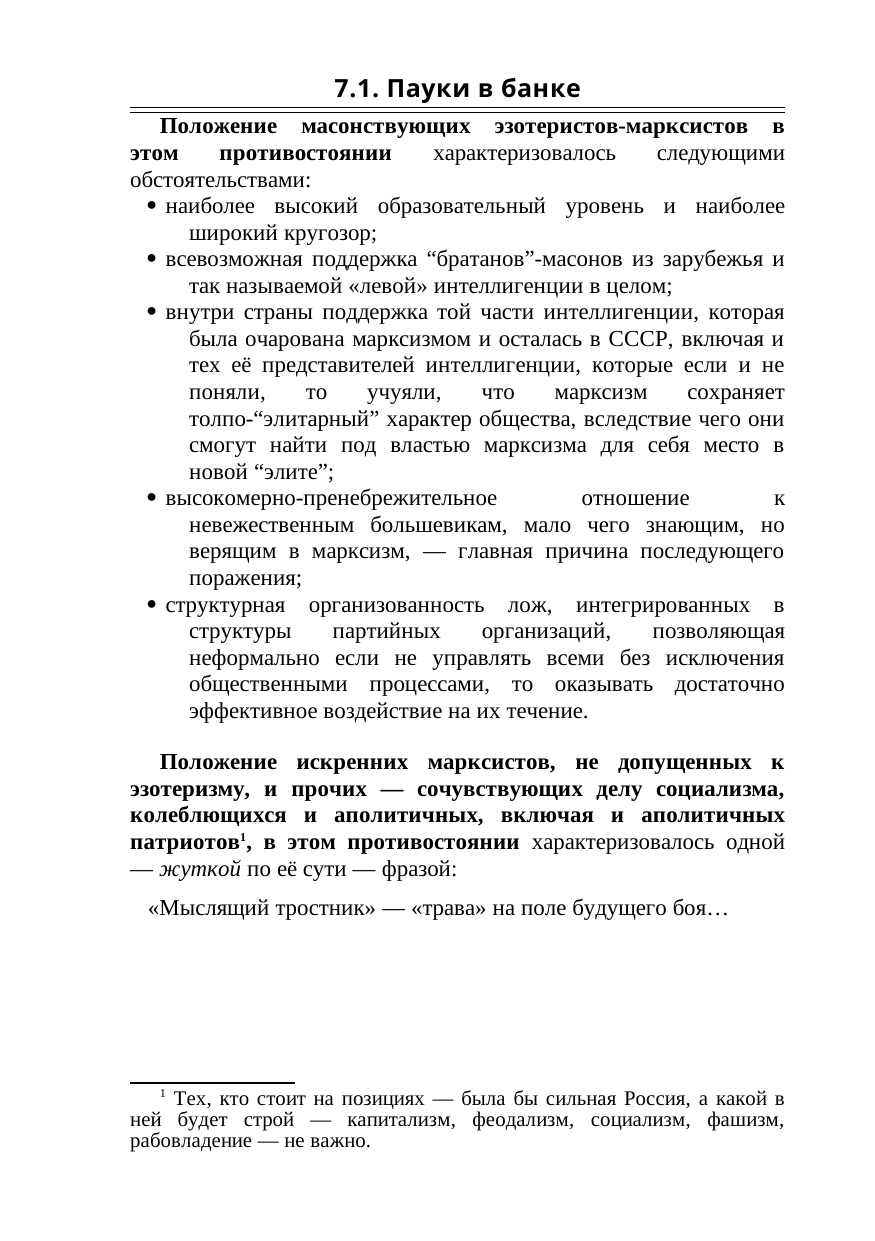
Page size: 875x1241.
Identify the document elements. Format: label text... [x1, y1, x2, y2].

text Тех, кто стоит на позициях — была бы сильная Россия, а какой в ней будет строй — капитализм, феодализм, социализм, фашизм, рабовладение — не важно. [130, 1089, 785, 1152]
text Положение искренних марксистов, не допущенных к эзотеризму, и прочих — сочувствующих делу социализма, колеблющихся и аполитичных, включая и аполитичных патриотов, в этом противостоянии характеризовалось одной — жуткой по её сути — фразой: [130, 748, 785, 881]
list высокомерно-пренебрежительное отношение к невежественным большевикам, мало чего знающим, но верящим в марксизм, — главная причина последующего поражения; [148, 484, 785, 590]
list структурная организованность лож, интегрированных в структуры партийных организаций, позволяющая неформально если не управлять всеми без исключения общественными процессами, то оказывать достаточно эффективное воздействие на их течение. [148, 590, 785, 723]
text «Мыслящий тростник» — «трава» на поле будущего боя… [148, 893, 768, 920]
list всевозможная поддержка “братанов”-масонов из зарубежья и так называемой «левой» интеллигенции в целом; [148, 245, 785, 298]
list наиболее высокий образовательный уровень и наиболее широкий кругозор; [148, 192, 785, 245]
list внутри страны поддержка той части интеллигенции, которая была очарована марксизмом и осталась в СССР, включая и тех её представителей интеллигенции, которые если и не поняли, то учуяли, что марксизм сохраняет толпо-“элитарный” характер общества, вследствие чего они смогут найти под властью марксизма для себя место в новой “элите”; [148, 298, 785, 484]
text Положение масонствующих эзотеристов-марксистов в этом противостоянии характеризовалось следующими обстоятельствами: [130, 113, 785, 192]
